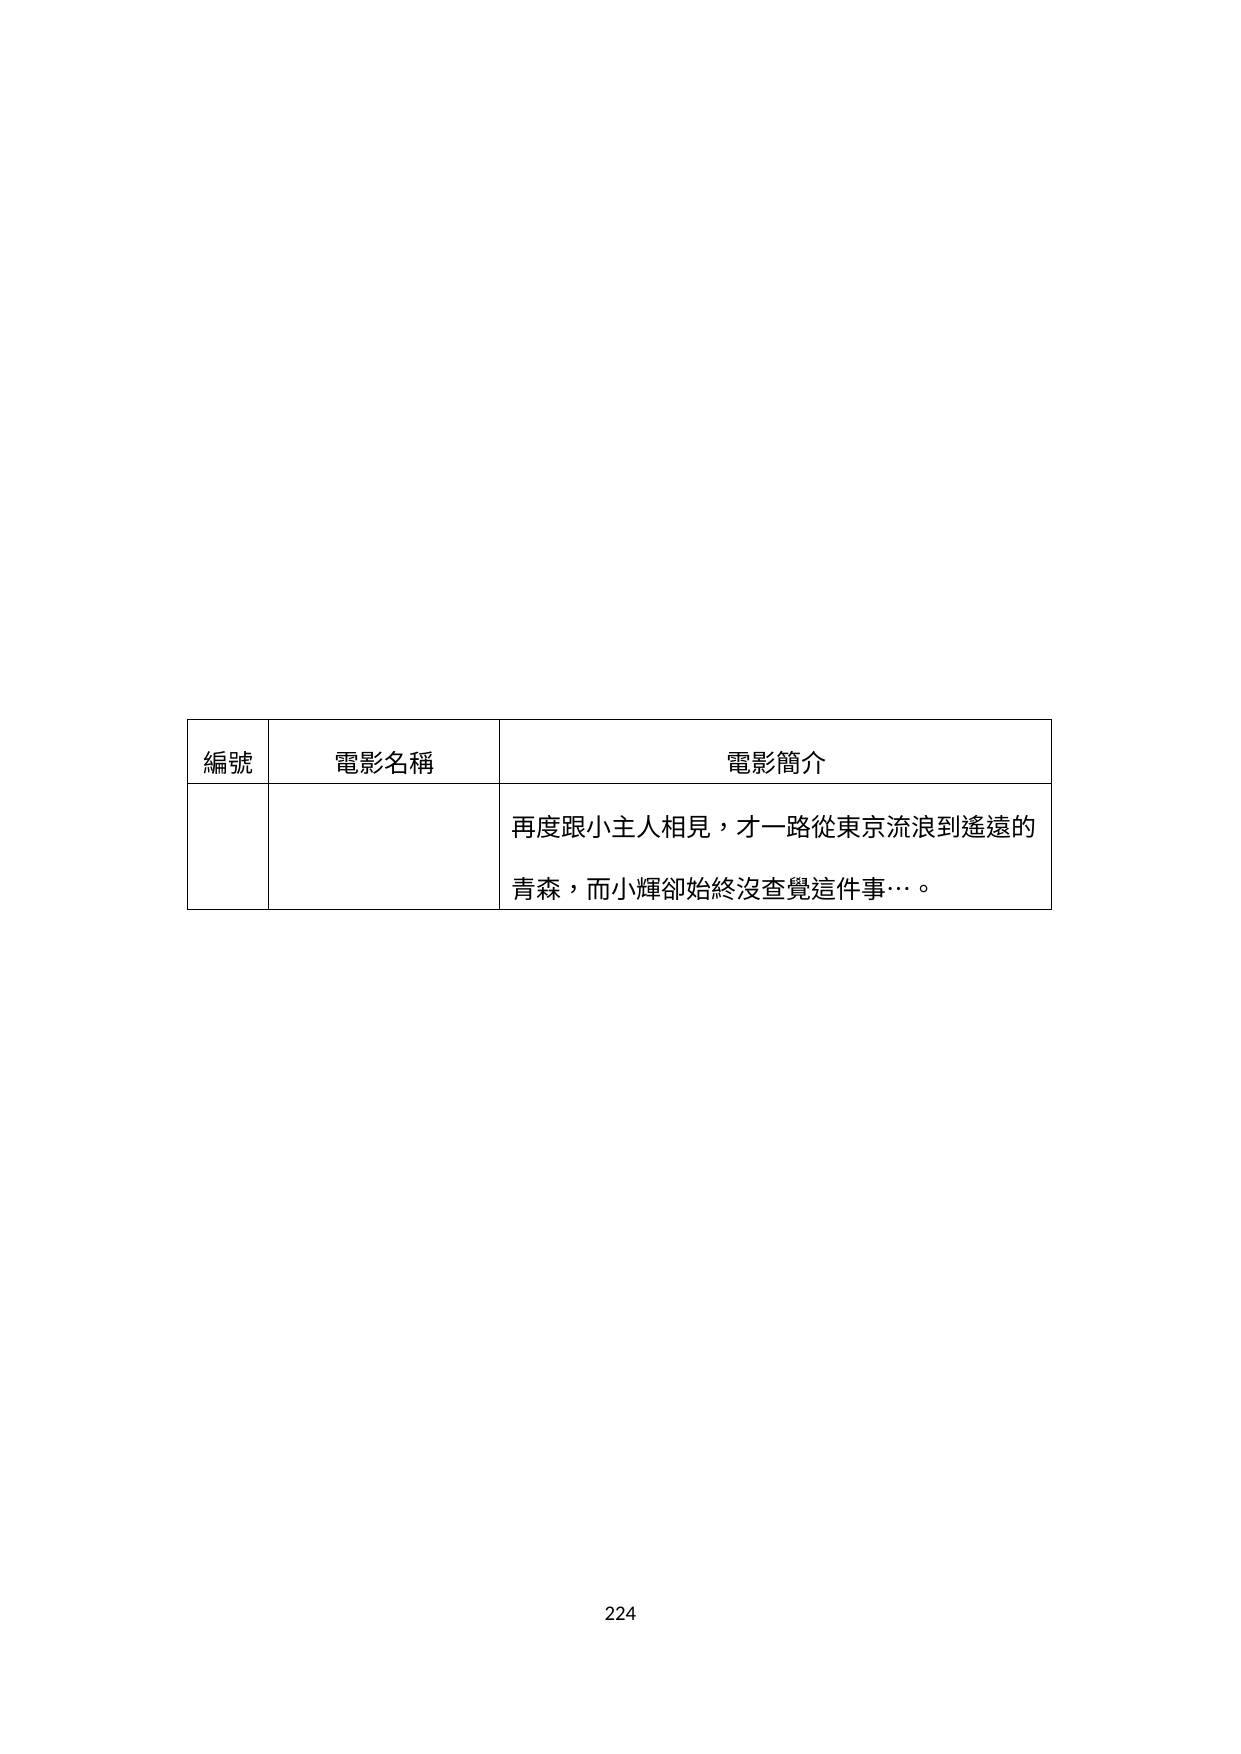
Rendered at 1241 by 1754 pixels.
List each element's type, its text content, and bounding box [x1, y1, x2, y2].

table_header 電影簡介 [500, 720, 1051, 783]
table_header 編號 [188, 720, 268, 783]
table_cell [269, 784, 499, 909]
table_cell [188, 784, 268, 909]
table_cell 再度跟小主人相見，才一路從東京流浪到遙遠的青森，而小輝卻始終沒查覺這件事…。 [500, 784, 1051, 909]
table_header 電影名稱 [269, 720, 499, 783]
